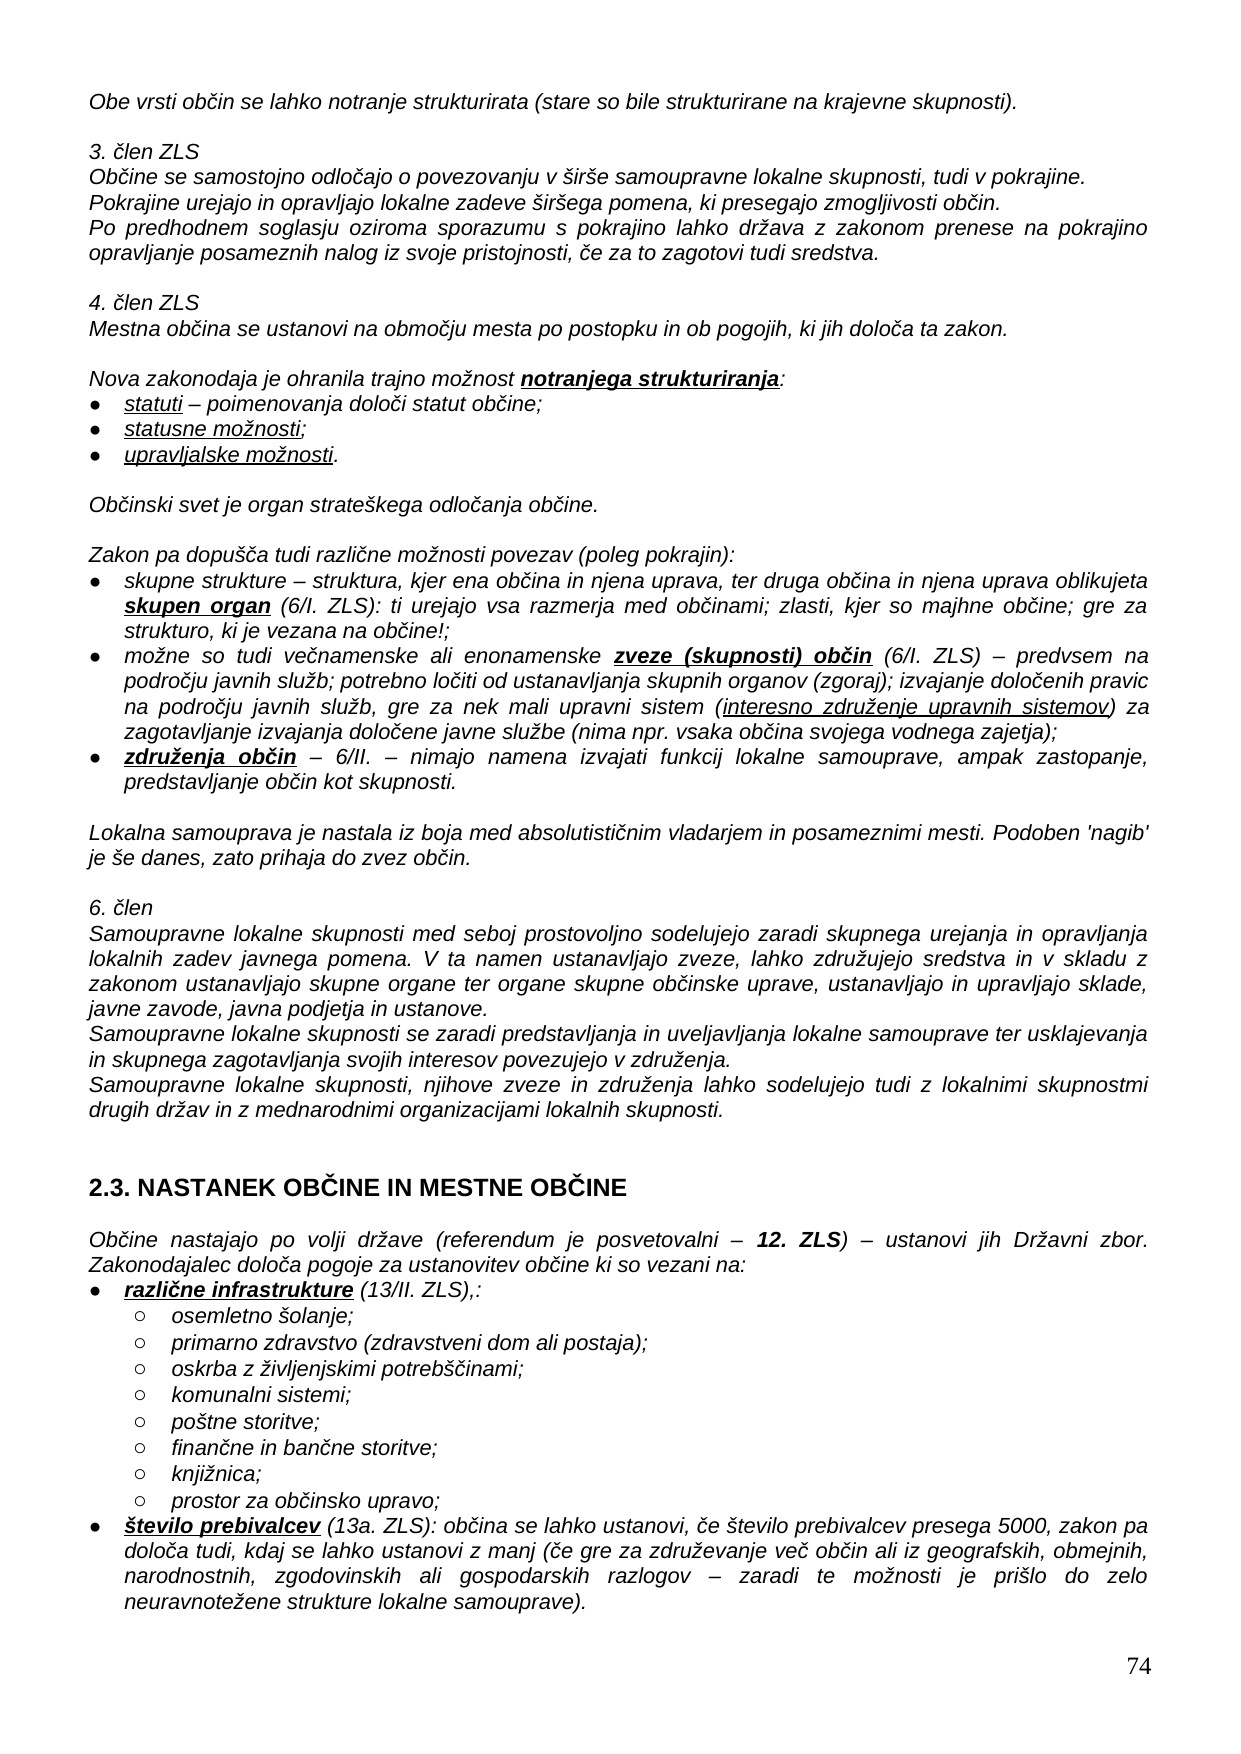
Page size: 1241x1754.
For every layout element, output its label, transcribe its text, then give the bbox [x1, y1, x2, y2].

text Samoupravne lokalne skupnosti med seboj prostovoljno sodelujejo zaradi skupnega urejanja in opravljanja lokalnih zadev javnega pomena. V ta namen ustanavljajo zveze, lahko združujejo sredstva in v skladu z zakonom ustanavljajo skupne organe ter organe skupne občinske uprave, ustanavljajo in upravljajo sklade, javne zavode, javna podjetja in ustanove. [89, 921, 1152, 1021]
text 2.3. NASTANEK OBČINE IN MESTNE OBČINE [89, 1173, 1152, 1201]
list različne infrastrukture (13/II. ZLS),: [89, 1277, 1152, 1302]
text 3. člen ZLS [89, 139, 1152, 164]
list finančne in bančne storitve; [133, 1434, 1152, 1460]
list upravljalske možnosti. [89, 442, 1152, 467]
list knjižnica; [133, 1460, 1152, 1487]
list skupne strukture – struktura, kjer ena občina in njena uprava, ter druga občina in njena uprava oblikujeta skupen organ (6/I. ZLS): ti urejajo vsa razmerja med občinami; zlasti, kjer so majhne občine; gre za strukturo, ki je vezana na občine!; [89, 568, 1152, 643]
text Občine nastajajo po volji države (referendum je posvetovalni – 12. ZLS) – ustanovi jih Državni zbor. Zakonodajalec določa pogoje za ustanovitev občine ki so vezani na: [89, 1227, 1152, 1277]
list oskrba z življenjskimi potrebščinami; [133, 1355, 1152, 1381]
text Občinski svet je organ strateškega odločanja občine. [89, 492, 1152, 517]
list statusne možnosti; [89, 416, 1152, 442]
text Zakon pa dopušča tudi različne možnosti povezav (poleg pokrajin): [89, 542, 1152, 568]
list komunalni sistemi; [133, 1381, 1152, 1408]
text Nova zakonodaja je ohranila trajno možnost notranjega strukturiranja: [89, 366, 1152, 391]
list osemletno šolanje; [133, 1302, 1152, 1328]
list prostor za občinsko upravo; [133, 1487, 1152, 1513]
text Občine se samostojno odločajo o povezovanju v širše samoupravne lokalne skupnosti, tudi v pokrajine. [89, 164, 1152, 189]
text Po predhodnem soglasju oziroma sporazumu s pokrajino lahko država z zakonom prenese na pokrajino opravljanje posameznih nalog iz svoje pristojnosti, če za to zagotovi tudi sredstva. [89, 215, 1152, 265]
text 4. člen ZLS [89, 290, 1152, 316]
text Mestna občina se ustanovi na območju mesta po postopku in ob pogojih, ki jih določa ta zakon. [89, 316, 1152, 341]
list združenja občin – 6/II. – nimajo namena izvajati funkcij lokalne samouprave, ampak zastopanje, predstavljanje občin kot skupnosti. [89, 744, 1152, 794]
list primarno zdravstvo (zdravstveni dom ali postaja); [133, 1328, 1152, 1355]
text Samoupravne lokalne skupnosti, njihove zveze in združenja lahko sodelujejo tudi z lokalnimi skupnostmi drugih držav in z mednarodnimi organizacijami lokalnih skupnosti. [89, 1072, 1152, 1122]
text Obe vrsti občin se lahko notranje strukturirata (stare so bile strukturirane na krajevne skupnosti). [89, 89, 1152, 114]
list poštne storitve; [133, 1408, 1152, 1434]
list število prebivalcev (13a. ZLS): občina se lahko ustanovi, če število prebivalcev presega 5000, zakon pa določa tudi, kdaj se lahko ustanovi z manj (če gre za združevanje več občin ali iz geografskih, obmejnih, narodnostnih, zgodovinskih ali gospodarskih razlogov – zaradi te možnosti je prišlo do zelo neuravnotežene strukture lokalne samouprave). [89, 1513, 1152, 1614]
text Pokrajine urejajo in opravljajo lokalne zadeve širšega pomena, ki presegajo zmogljivosti občin. [89, 189, 1152, 215]
list statuti – poimenovanja določi statut občine; [89, 391, 1152, 416]
text Samoupravne lokalne skupnosti se zaradi predstavljanja in uveljavljanja lokalne samouprave ter usklajevanja in skupnega zagotavljanja svojih interesov povezujejo v združenja. [89, 1021, 1152, 1072]
text 6. člen [89, 895, 1152, 921]
list možne so tudi večnamenske ali enonamenske zveze (skupnosti) občin (6/I. ZLS) – predvsem na področju javnih služb; potrebno ločiti od ustanavljanja skupnih organov (zgoraj); izvajanje določenih pravic na področju javnih služb, gre za nek mali upravni sistem (interesno združenje upravnih sistemov) za zagotavljanje izvajanja določene javne službe (nima npr. vsaka občina svojega vodnega zajetja); [89, 643, 1152, 744]
text Lokalna samouprava je nastala iz boja med absolutističnim vladarjem in posameznimi mesti. Podoben 'nagib' je še danes, zato prihaja do zvez občin. [89, 820, 1152, 870]
